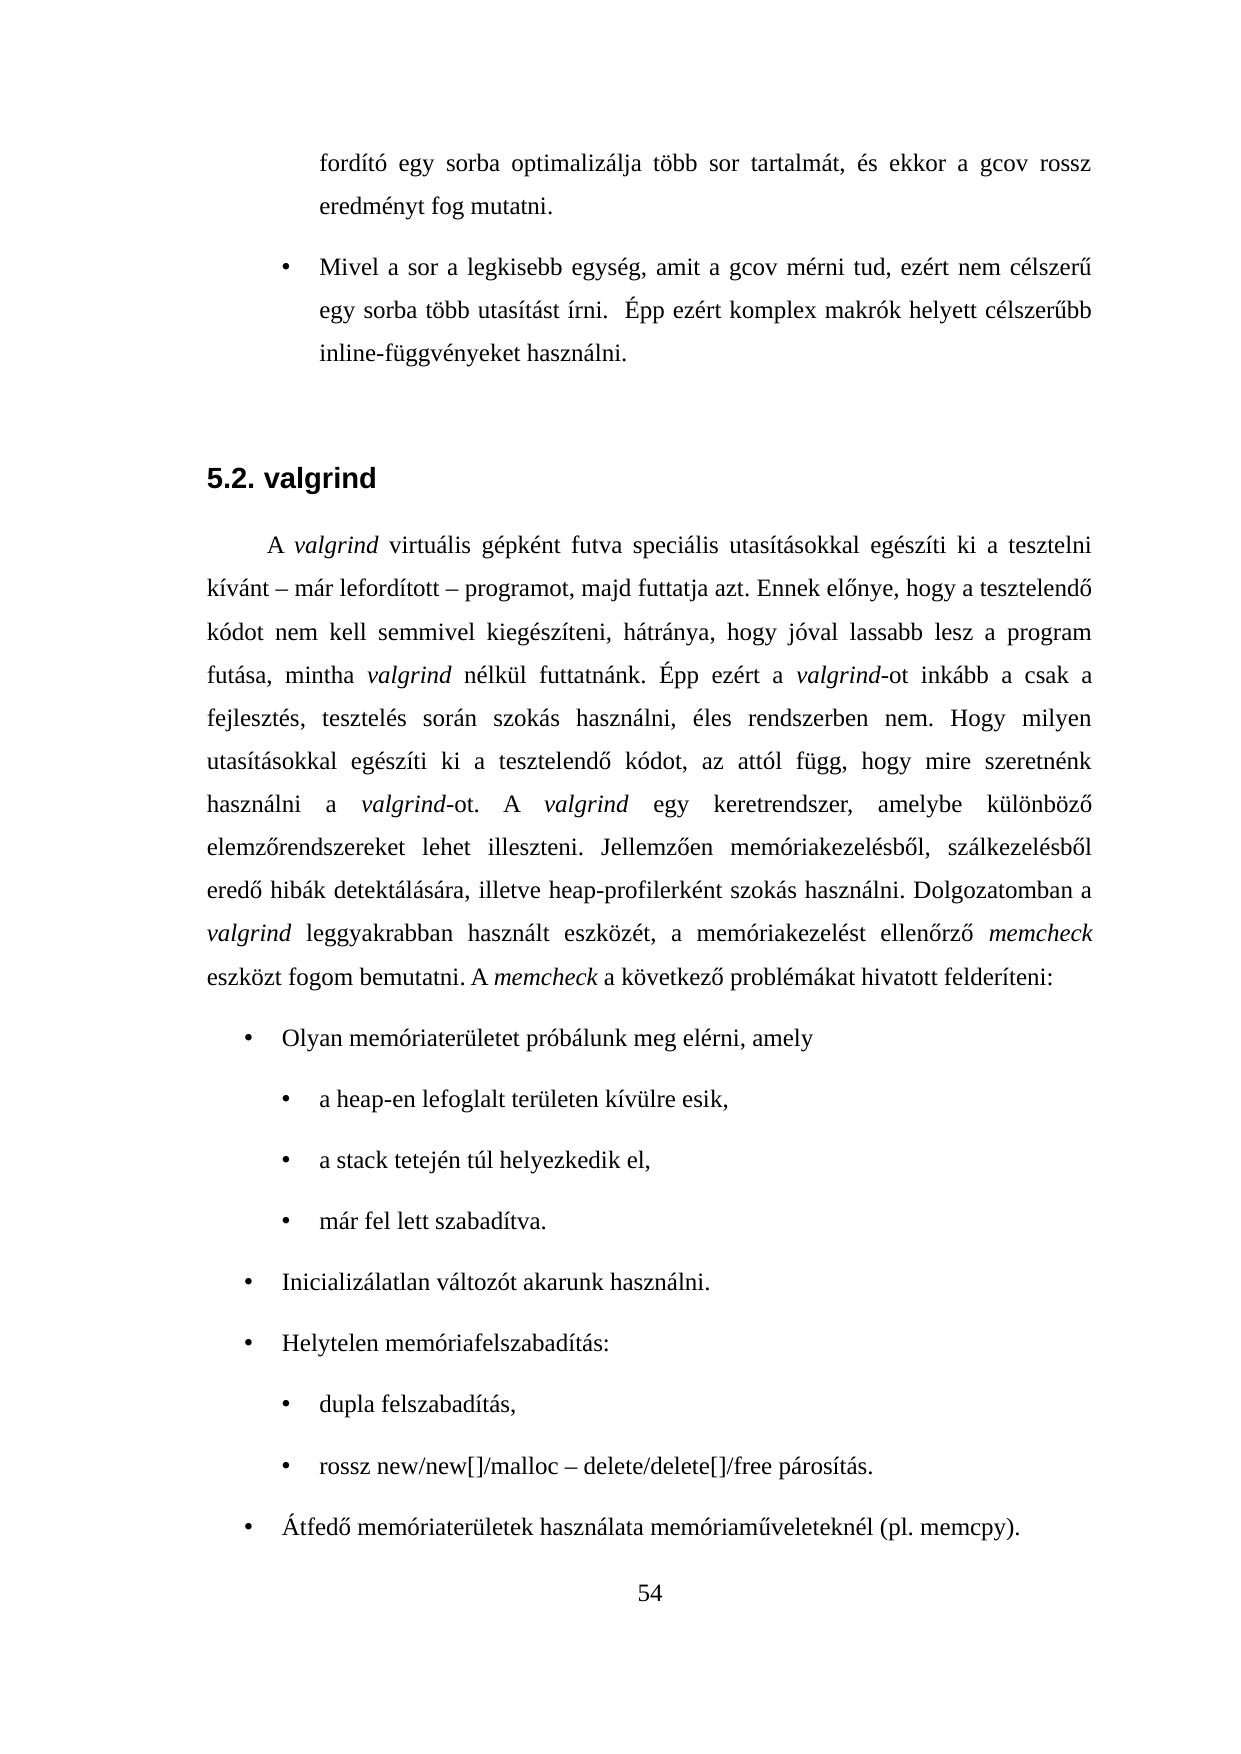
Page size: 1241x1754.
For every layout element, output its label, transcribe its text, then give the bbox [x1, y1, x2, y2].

subtitle valgrind [207, 461, 1093, 494]
list a heap-en lefoglalt területen kívülre esik, [282, 1084, 1093, 1113]
list fordító egy sorba optimalizálja több sor tartalmát, és ekkor a gcov rossz eredményt fog mutatni. [282, 148, 1093, 219]
list a stack tetején túl helyezkedik el, [282, 1145, 1093, 1174]
list rossz new/new[]/malloc – delete/delete[]/free párosítás. [282, 1451, 1093, 1479]
list Inicializálatlan változót akarunk használni. [244, 1267, 1093, 1296]
text A valgrind virtuális gépként futva speciális utasításokkal egészíti ki a tesztelni kívánt – már lefordított – programot, majd futtatja azt. Ennek előnye, hogy a tesztelendő kódot nem kell semmivel kiegészíteni, hátránya, hogy jóval lassabb lesz a program futása, mintha valgrind nélkül futtatnánk. Épp ezért a valgrind-ot inkább a csak a fejlesztés, tesztelés során szokás használni, éles rendszerben nem. Hogy milyen utasításokkal egészíti ki a tesztelendő kódot, az attól függ, hogy mire szeretnénk használni a valgrind-ot. A valgrind egy keretrendszer, amelybe különböző elemzőrendszereket lehet illeszteni. Jellemzően memóriakezelésből, szálkezelésből eredő hibák detektálására, illetve heap-profilerként szokás használni. Dolgozatomban a valgrind leggyakrabban használt eszközét, a memóriakezelést ellenőrző memcheck eszközt fogom bemutatni. A memcheck a következő problémákat hivatott felderíteni: [207, 530, 1093, 990]
list Mivel a sor a legkisebb egység, amit a gcov mérni tud, ezért nem célszerű egy sorba több utasítást írni. Épp ezért komplex makrók helyett célszerűbb inline-függvényeket használni. [282, 252, 1093, 367]
list Átfedő memóriaterületek használata memóriaműveleteknél (pl. memcpy). [244, 1512, 1093, 1541]
list dupla felszabadítás, [282, 1389, 1093, 1418]
list már fel lett szabadítva. [282, 1206, 1093, 1235]
list Helytelen memóriafelszabadítás: [244, 1328, 1093, 1357]
list Olyan memóriaterületet próbálunk meg elérni, amely [244, 1023, 1093, 1051]
